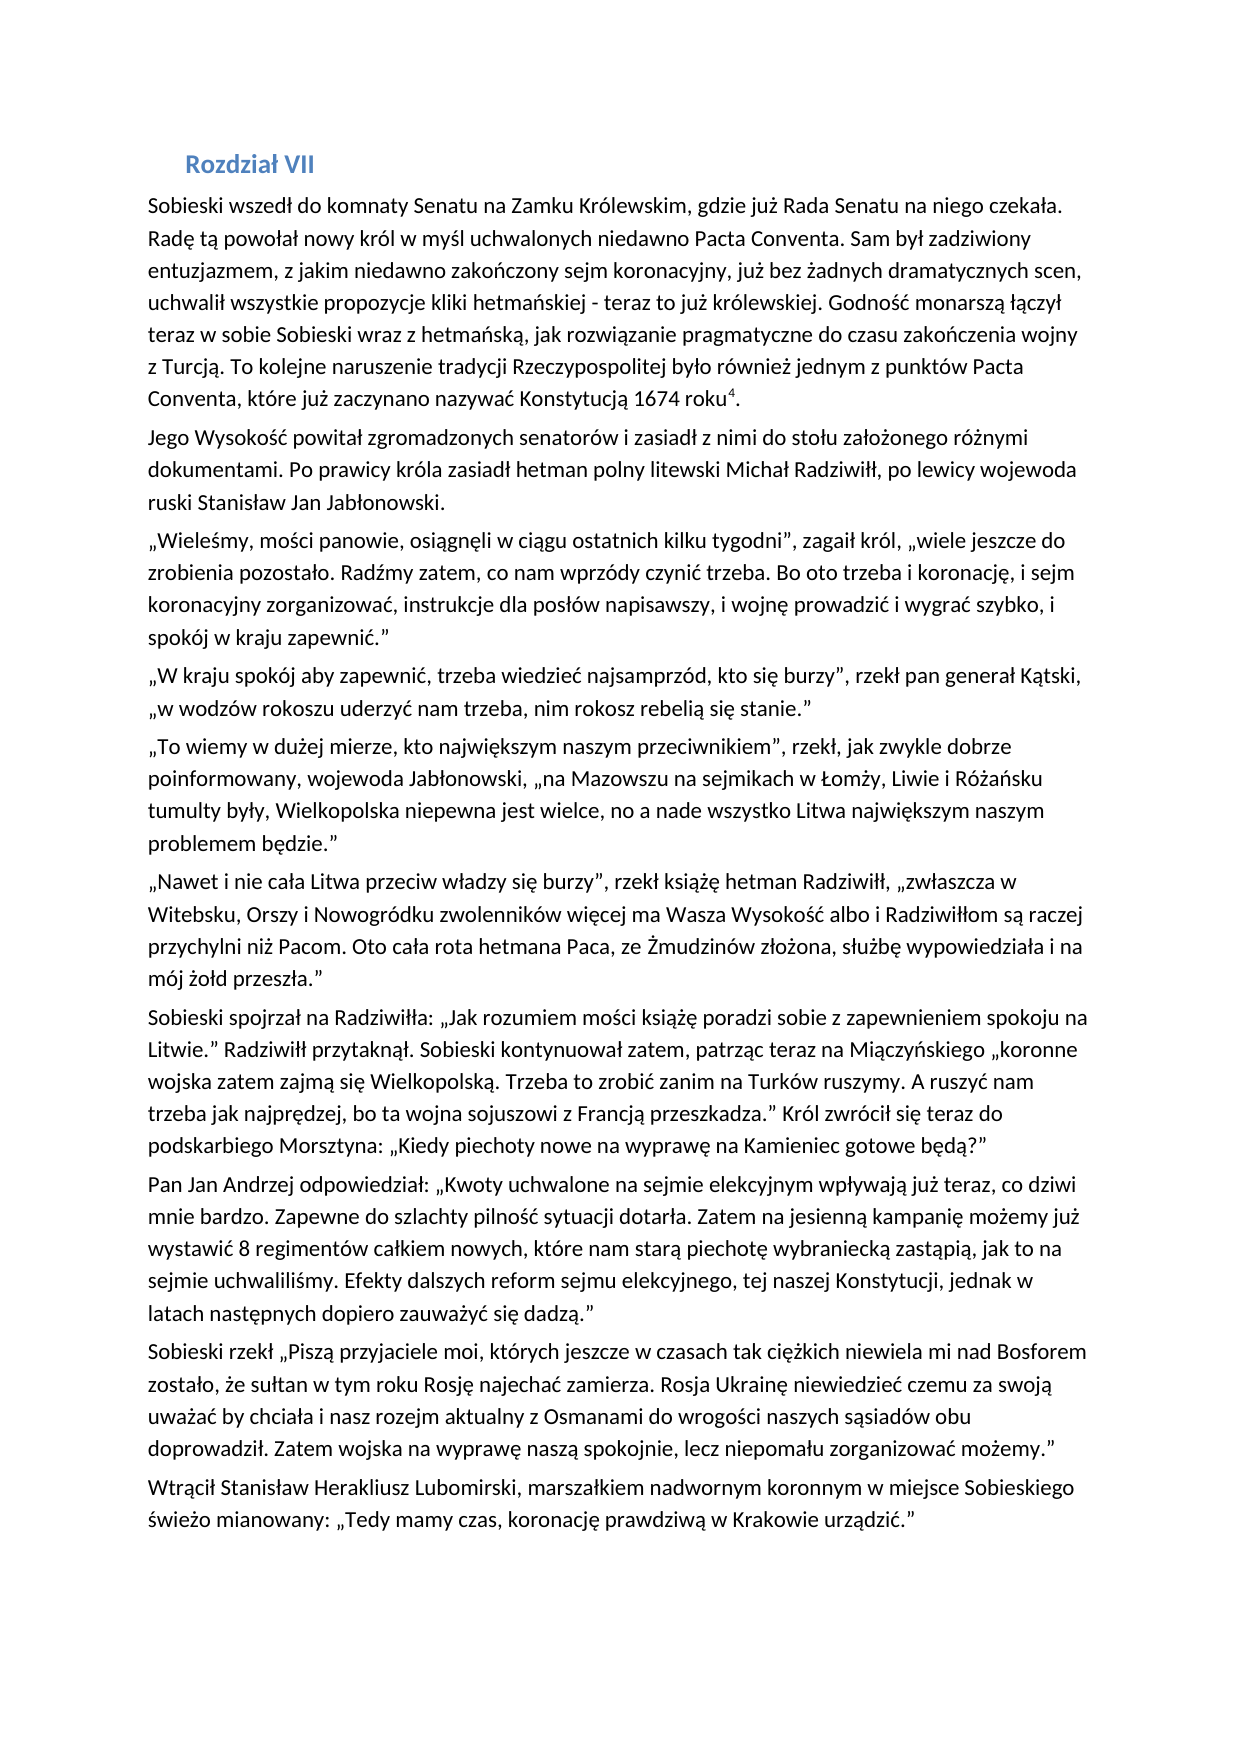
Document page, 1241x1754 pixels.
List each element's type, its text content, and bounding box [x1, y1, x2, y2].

text „W kraju spokój aby zapewnić, trzeba wiedzieć najsamprzód, kto się burzy”, rzekł pan generał Kątski, „w wodzów rokoszu uderzyć nam trzeba, nim rokosz rebelią się stanie.” [148, 661, 1093, 722]
text Jego Wysokość powitał zgromadzonych senatorów i zasiadł z nimi do stołu założonego różnymi dokumentami. Po prawicy króla zasiadł hetman polny litewski Michał Radziwiłł, po lewicy wojewoda ruski Stanisław Jan Jabłonowski. [148, 423, 1093, 516]
text „Nawet i nie cała Litwa przeciw władzy się burzy”, rzekł książę hetman Radziwiłł, „zwłaszcza w Witebsku, Orszy i Nowogródku zwolenników więcej ma Wasza Wysokość albo i Radziwiłłom są raczej przychylni niż Pacom. Oto cała rota hetmana Paca, ze Żmudzinów złożona, służbę wypowiedziała i na mój żołd przeszła.” [148, 867, 1093, 992]
text Sobieski wszedł do komnaty Senatu na Zamku Królewskim, gdzie już Rada Senatu na niego czekała. Radę tą powołał nowy król w myśl uchwalonych niedawno Pacta Conventa. Sam był zadziwiony entuzjazmem, z jakim niedawno zakończony sejm koronacyjny, już bez żadnych dramatycznych scen, uchwalił wszystkie propozycje kliki hetmańskiej - teraz to już królewskiej. Godność monarszą łączył teraz w sobie Sobieski wraz z hetmańską, jak rozwiązanie pragmatyczne do czasu zakończenia wojny z Turcją. To kolejne naruszenie tradycji Rzeczypospolitej było również jednym z punktów Pacta Conventa, które już zaczynano nazywać Konstytucją 1674 roku. [148, 191, 1093, 413]
text „To wiemy w dużej mierze, kto największym naszym przeciwnikiem”, rzekł, jak zwykle dobrze poinformowany, wojewoda Jabłonowski, „na Mazowszu na sejmikach w Łomży, Liwie i Różańsku tumulty były, Wielkopolska niepewna jest wielce, no a nade wszystko Litwa największym naszym problemem będzie.” [148, 732, 1093, 857]
text Sobieski spojrzał na Radziwiłła: „Jak rozumiem mości książę poradzi sobie z zapewnieniem spokoju na Litwie.” Radziwiłł przytaknął. Sobieski kontynuował zatem, patrząc teraz na Miączyńskiego „koronne wojska zatem zajmą się Wielkopolską. Trzeba to zrobić zanim na Turków ruszymy. A ruszyć nam trzeba jak najprędzej, bo ta wojna sojuszowi z Francją przeszkadza.” Król zwrócił się teraz do podskarbiego Morsztyna: „Kiedy piechoty nowe na wyprawę na Kamieniec gotowe będą?” [148, 1003, 1093, 1159]
text Sobieski rzekł „Piszą przyjaciele moi, których jeszcze w czasach tak ciężkich niewiela mi nad Bosforem zostało, że sułtan w tym roku Rosję najechać zamierza. Rosja Ukrainę niewiedzieć czemu za swoją uważać by chciała i nasz rozejm aktualny z Osmanami do wrogości naszych sąsiadów obu doprowadził. Zatem wojska na wyprawę naszą spokojnie, lecz niepomału zorganizować możemy.” [148, 1337, 1093, 1462]
text Wtrącił Stanisław Herakliusz Lubomirski, marszałkiem nadwornym koronnym w miejsce Sobieskiego świeżo mianowany: „Tedy mamy czas, koronację prawdziwą w Krakowie urządzić.” [148, 1473, 1093, 1533]
text „Wieleśmy, mości panowie, osiągnęli w ciągu ostatnich kilku tygodni”, zagaił król, „wiele jeszcze do zrobienia pozostało. Radźmy zatem, co nam wprzódy czynić trzeba. Bo oto trzeba i koronację, i sejm koronacyjny zorganizować, instrukcje dla posłów napisawszy, i wojnę prowadzić i wygrać szybko, i spokój w kraju zapewnić.” [148, 526, 1093, 651]
text Pan Jan Andrzej odpowiedział: „Kwoty uchwalone na sejmie elekcyjnym wpływają już teraz, co dziwi mnie bardzo. Zapewne do szlachty pilność sytuacji dotarła. Zatem na jesienną kampanię możemy już wystawić 8 regimentów całkiem nowych, które nam starą piechotę wybraniecką zastąpią, jak to na sejmie uchwaliliśmy. Efekty dalszych reform sejmu elekcyjnego, tej naszej Konstytucji, jednak w latach następnych dopiero zauważyć się dadzą.” [148, 1170, 1093, 1327]
